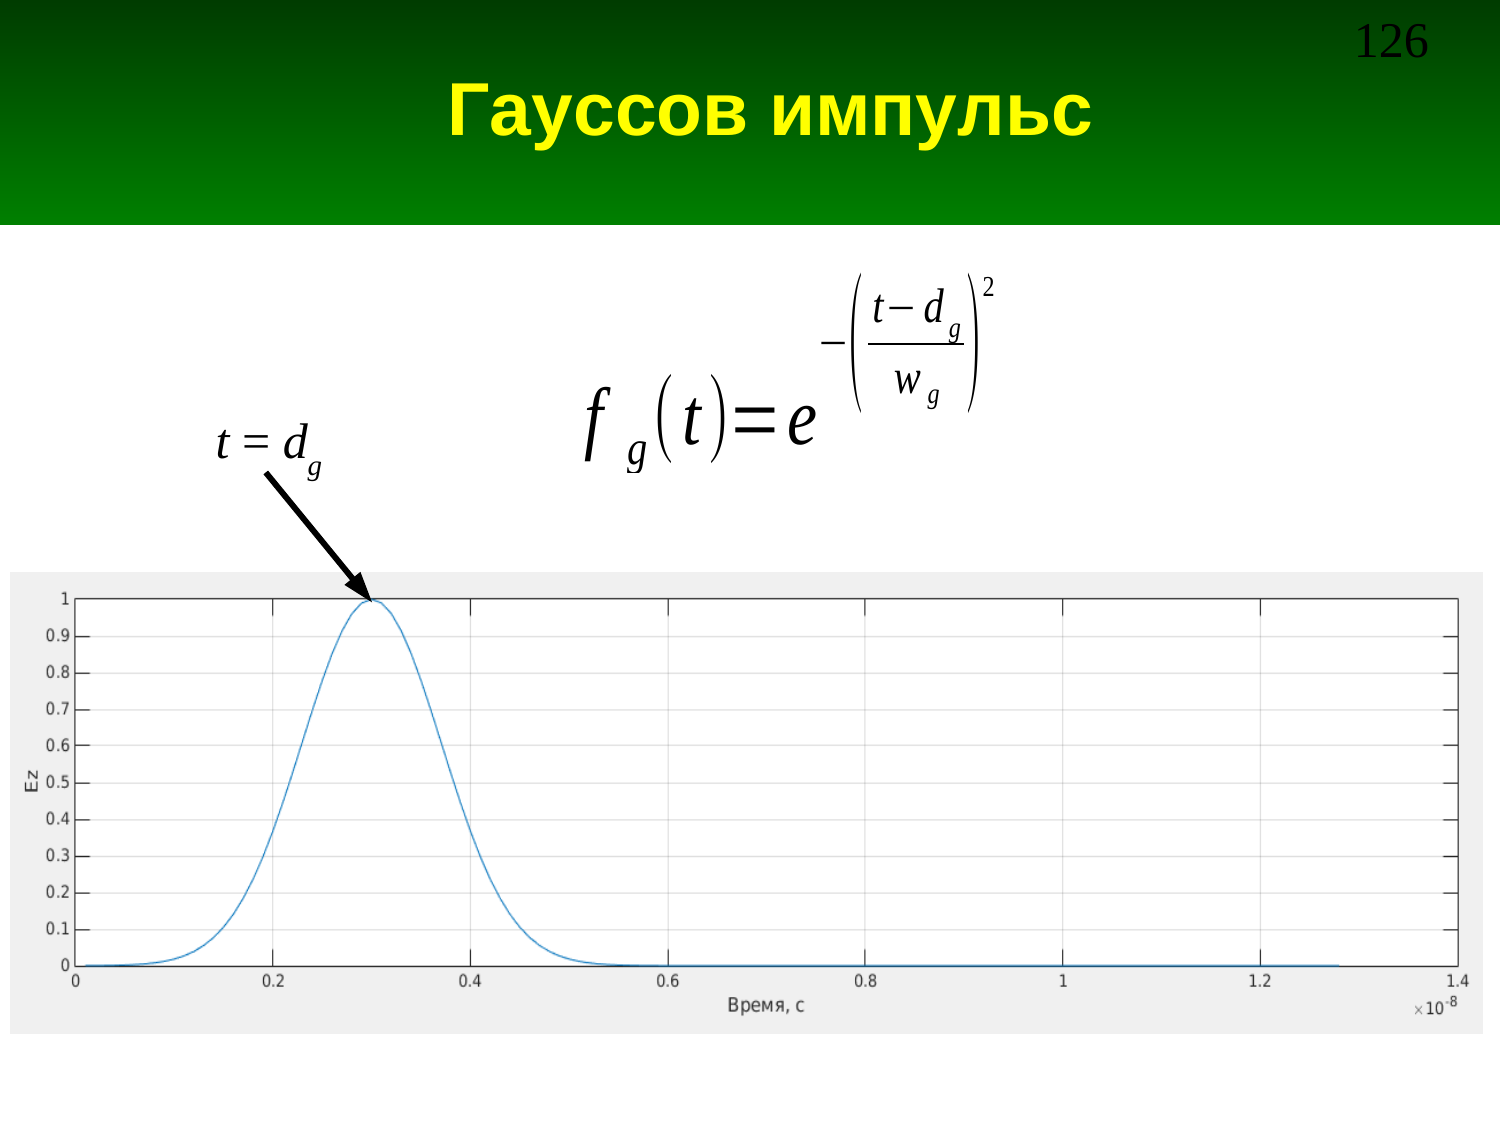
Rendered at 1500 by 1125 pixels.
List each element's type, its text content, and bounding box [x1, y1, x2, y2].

picture [10, 572, 1483, 1034]
chart [555, 271, 1013, 473]
text_box t = dg [200, 401, 338, 489]
title Гауссов импульс [100, 7, 1441, 204]
